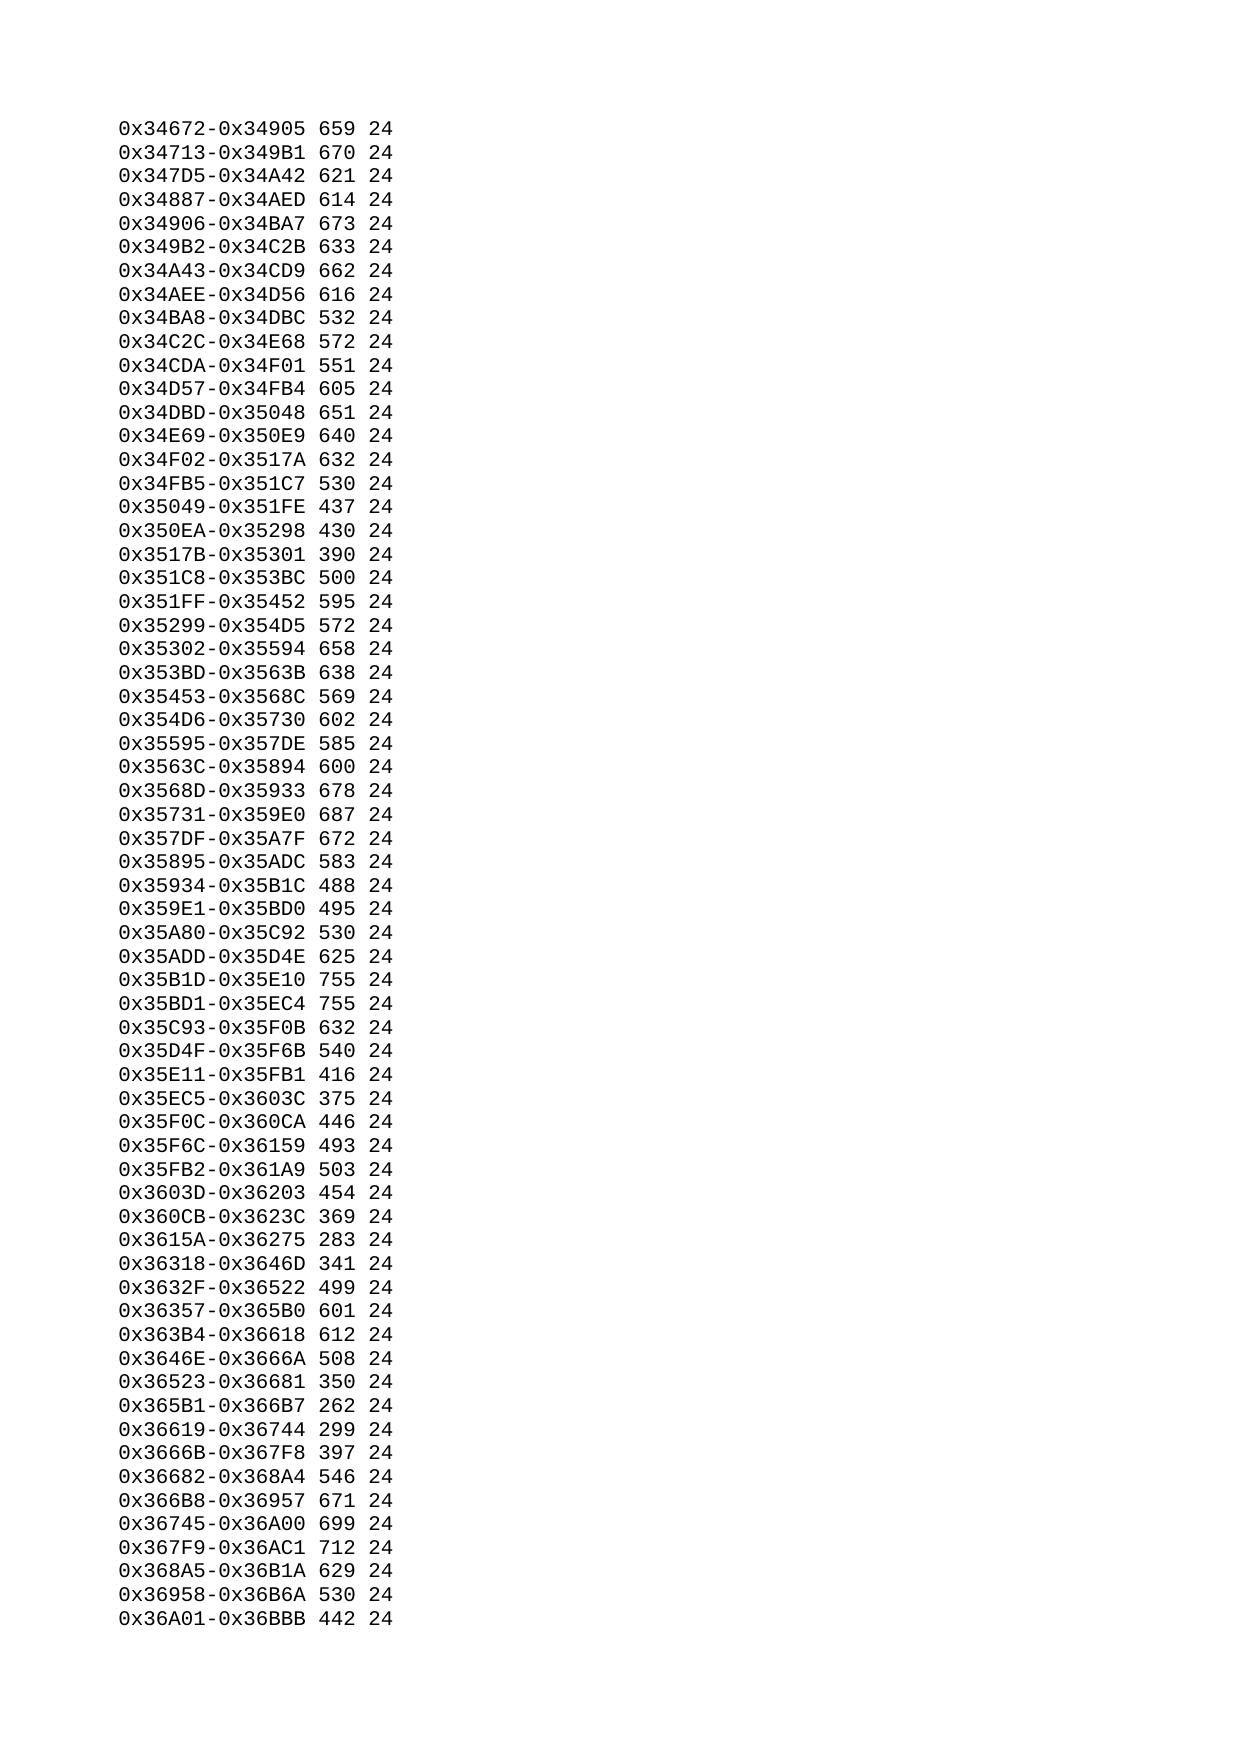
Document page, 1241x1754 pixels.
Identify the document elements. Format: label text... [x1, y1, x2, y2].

text 0x357DF-0x35A7F 672 24 [118, 827, 1122, 851]
text 0x368A5-0x36B1A 629 24 [118, 1561, 1122, 1584]
text 0x3666B-0x367F8 397 24 [118, 1442, 1122, 1466]
text 0x366B8-0x36957 671 24 [118, 1489, 1122, 1513]
text 0x3615A-0x36275 283 24 [118, 1229, 1122, 1253]
text 0x36958-0x36B6A 530 24 [118, 1584, 1122, 1608]
text 0x35BD1-0x35EC4 755 24 [118, 993, 1122, 1017]
text 0x35ADD-0x35D4E 625 24 [118, 946, 1122, 969]
text 0x367F9-0x36AC1 712 24 [118, 1537, 1122, 1561]
text 0x34FB5-0x351C7 530 24 [118, 473, 1122, 496]
text 0x34D57-0x34FB4 605 24 [118, 378, 1122, 402]
text 0x35049-0x351FE 437 24 [118, 496, 1122, 520]
text 0x35302-0x35594 658 24 [118, 638, 1122, 662]
text 0x351FF-0x35452 595 24 [118, 591, 1122, 615]
text 0x35731-0x359E0 687 24 [118, 804, 1122, 827]
text 0x36682-0x368A4 546 24 [118, 1466, 1122, 1489]
text 0x35934-0x35B1C 488 24 [118, 875, 1122, 898]
text 0x3646E-0x3666A 508 24 [118, 1348, 1122, 1371]
text 0x347D5-0x34A42 621 24 [118, 165, 1122, 189]
text 0x35299-0x354D5 572 24 [118, 615, 1122, 638]
text 0x3563C-0x35894 600 24 [118, 757, 1122, 780]
text 0x351C8-0x353BC 500 24 [118, 567, 1122, 591]
text 0x34AEE-0x34D56 616 24 [118, 284, 1122, 307]
text 0x34713-0x349B1 670 24 [118, 142, 1122, 165]
text 0x353BD-0x3563B 638 24 [118, 662, 1122, 686]
text 0x34CDA-0x34F01 551 24 [118, 354, 1122, 378]
text 0x34887-0x34AED 614 24 [118, 189, 1122, 213]
text 0x36A01-0x36BBB 442 24 [118, 1608, 1122, 1631]
text 0x349B2-0x34C2B 633 24 [118, 236, 1122, 260]
text 0x34BA8-0x34DBC 532 24 [118, 307, 1122, 331]
text 0x35F0C-0x360CA 446 24 [118, 1111, 1122, 1135]
text 0x354D6-0x35730 602 24 [118, 709, 1122, 733]
text 0x3603D-0x36203 454 24 [118, 1182, 1122, 1206]
text 0x34906-0x34BA7 673 24 [118, 213, 1122, 236]
text 0x35EC5-0x3603C 375 24 [118, 1088, 1122, 1111]
text 0x350EA-0x35298 430 24 [118, 520, 1122, 544]
text 0x36318-0x3646D 341 24 [118, 1253, 1122, 1277]
text 0x36619-0x36744 299 24 [118, 1419, 1122, 1442]
text 0x35E11-0x35FB1 416 24 [118, 1064, 1122, 1088]
text 0x34E69-0x350E9 640 24 [118, 426, 1122, 449]
text 0x3632F-0x36522 499 24 [118, 1277, 1122, 1300]
text 0x36745-0x36A00 699 24 [118, 1513, 1122, 1537]
text 0x363B4-0x36618 612 24 [118, 1324, 1122, 1348]
text 0x35FB2-0x361A9 503 24 [118, 1158, 1122, 1182]
text 0x35595-0x357DE 585 24 [118, 733, 1122, 757]
text 0x35D4F-0x35F6B 540 24 [118, 1040, 1122, 1064]
text 0x34672-0x34905 659 24 [118, 118, 1122, 142]
text 0x36523-0x36681 350 24 [118, 1371, 1122, 1395]
text 0x35B1D-0x35E10 755 24 [118, 969, 1122, 993]
text 0x34C2C-0x34E68 572 24 [118, 331, 1122, 354]
text 0x35453-0x3568C 569 24 [118, 686, 1122, 709]
text 0x359E1-0x35BD0 495 24 [118, 898, 1122, 922]
text 0x3568D-0x35933 678 24 [118, 780, 1122, 804]
text 0x36357-0x365B0 601 24 [118, 1300, 1122, 1324]
text 0x365B1-0x366B7 262 24 [118, 1395, 1122, 1419]
text 0x34DBD-0x35048 651 24 [118, 402, 1122, 426]
text 0x3517B-0x35301 390 24 [118, 544, 1122, 567]
text 0x34F02-0x3517A 632 24 [118, 449, 1122, 473]
text 0x35C93-0x35F0B 632 24 [118, 1017, 1122, 1040]
text 0x35A80-0x35C92 530 24 [118, 922, 1122, 946]
text 0x35F6C-0x36159 493 24 [118, 1135, 1122, 1158]
text 0x34A43-0x34CD9 662 24 [118, 260, 1122, 284]
text 0x35895-0x35ADC 583 24 [118, 851, 1122, 875]
text 0x360CB-0x3623C 369 24 [118, 1206, 1122, 1229]
